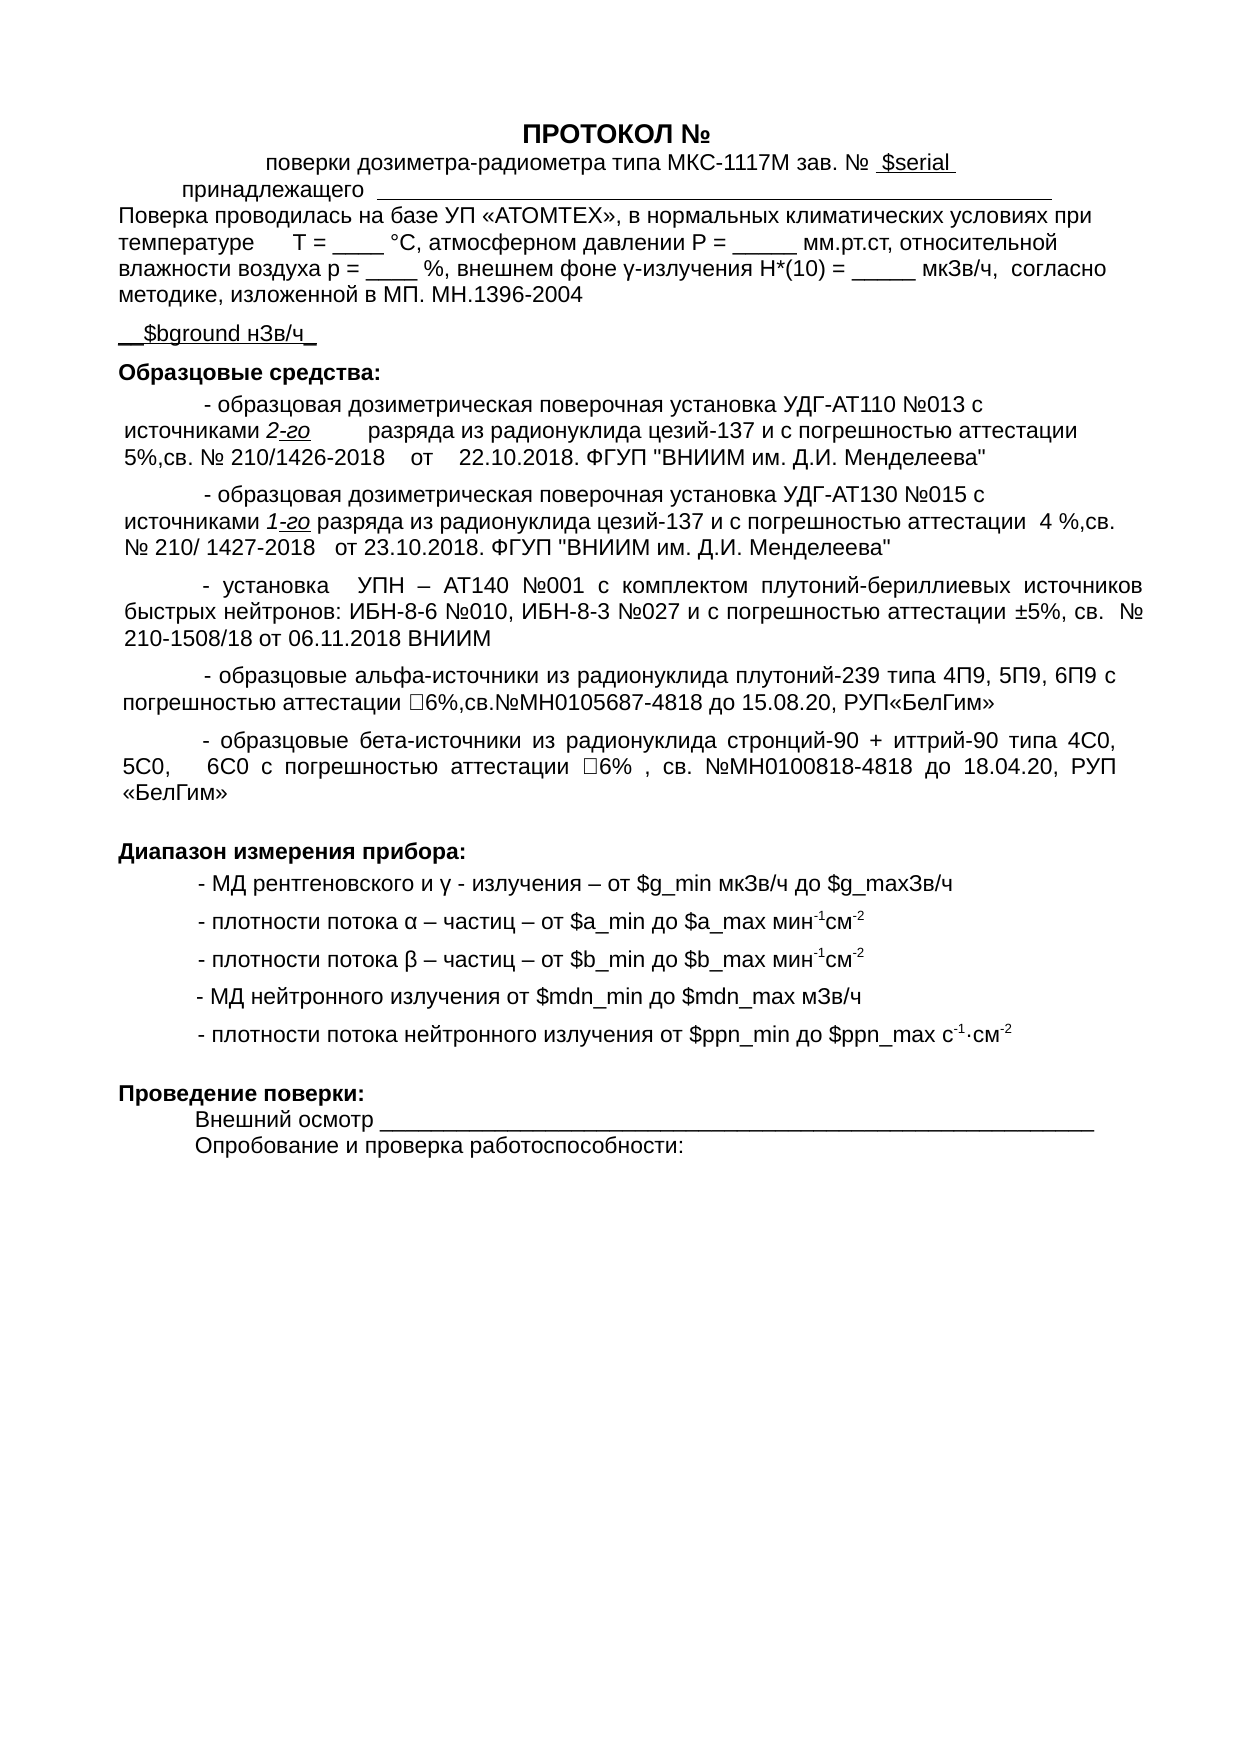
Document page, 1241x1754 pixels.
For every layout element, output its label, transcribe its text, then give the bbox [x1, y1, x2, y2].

text Поверка проводилась на базе УП «АТОМТЕХ», в нормальных климатических условиях при температуре Т = ____ °С, атмосферном давлении Р = _____ мм.рт.ст, относительной влажности воздуха р = ____ %, внешнем фоне γ-излучения H*(10) = _____ мкЗв/ч, согласно методике, изложенной в МП. МН.1396-2004 [118, 202, 1122, 307]
table_header - образцовые бета-источники из радионуклида стронций-90 + иттрий-90 типа 4С0, 5С0, 6С0 с погрешностью аттестации 6% , св. №МН0100818-4818 до 18.04.20, РУП «БелГим» [118, 721, 1122, 811]
text Образцовые средства: [118, 359, 1122, 385]
table_header - МД нейтронного излучения от $mdn_min до $mdn_max мЗв/ч [118, 978, 1122, 1015]
text Диапазон измерения прибора: [118, 838, 1149, 864]
table_header - плотности потока β – частиц – от $b_min до $b_max мин-1см-2 [118, 940, 1122, 978]
text Проведение поверки: [118, 1079, 1122, 1106]
text __$bground нЗв/ч_ [118, 320, 1122, 346]
text принадлежащего . . [118, 176, 1122, 202]
table_header - образцовые альфа-источники из радионуклида плутоний-239 типа 4П9, 5П9, 6П9 с погрешностью аттестации 6%,св.№МН0105687-4818 до 15.08.20, РУП«БелГим» [118, 657, 1122, 721]
table_header - плотности потока нейтронного излучения от $ppn_min до $ppn_max с-1·см-2 [118, 1015, 1122, 1053]
table_header - плотности потока α – частиц – от $a_min до $a_max мин-1см-2 [118, 902, 1122, 940]
text Внешний осмотр ________________________________________________________ [118, 1106, 1122, 1132]
text поверки дозиметра-радиометра типа МКС-1117М зав. № $serial . [118, 149, 1122, 176]
table_header - установка(6)УПН – АТ140 №001 с комплектом плутоний-бериллиевых источников быстрых нейтронов: ИБН-8-6 №010, ИБН-8-3 №027 и с погрешностью аттестации ±5%, св. № 210-1508/18 от 06.11.2018 ВНИИМ [118, 566, 1122, 657]
table_header - образцовая дозиметрическая поверочная установка УДГ-АТ110 №013 с источниками 2-го разряда из радионуклида цезий-137 и с погрешностью аттестации 5%,св. № 210/1426-2018 от 22.10.2018. ФГУП "ВНИИМ им. Д.И. Менделеева" [118, 385, 1122, 476]
table_header - образцовая дозиметрическая поверочная установка УДГ-АТ130 №015 с источниками 1-го разряда из радионуклида цезий-137 и с погрешностью аттестации 4 %,св. № 210/ 1427-2018 от 23.10.2018. ФГУП "ВНИИМ им. Д.И. Менделеева" [118, 476, 1122, 566]
table_header - МД рентгеновского и γ - излучения – от $g_min мкЗв/ч до $g_maxЗв/ч [118, 864, 1122, 902]
text ПРОТОКОЛ № [118, 118, 1122, 149]
text Опробование и проверка работоспособности: [118, 1132, 1122, 1159]
